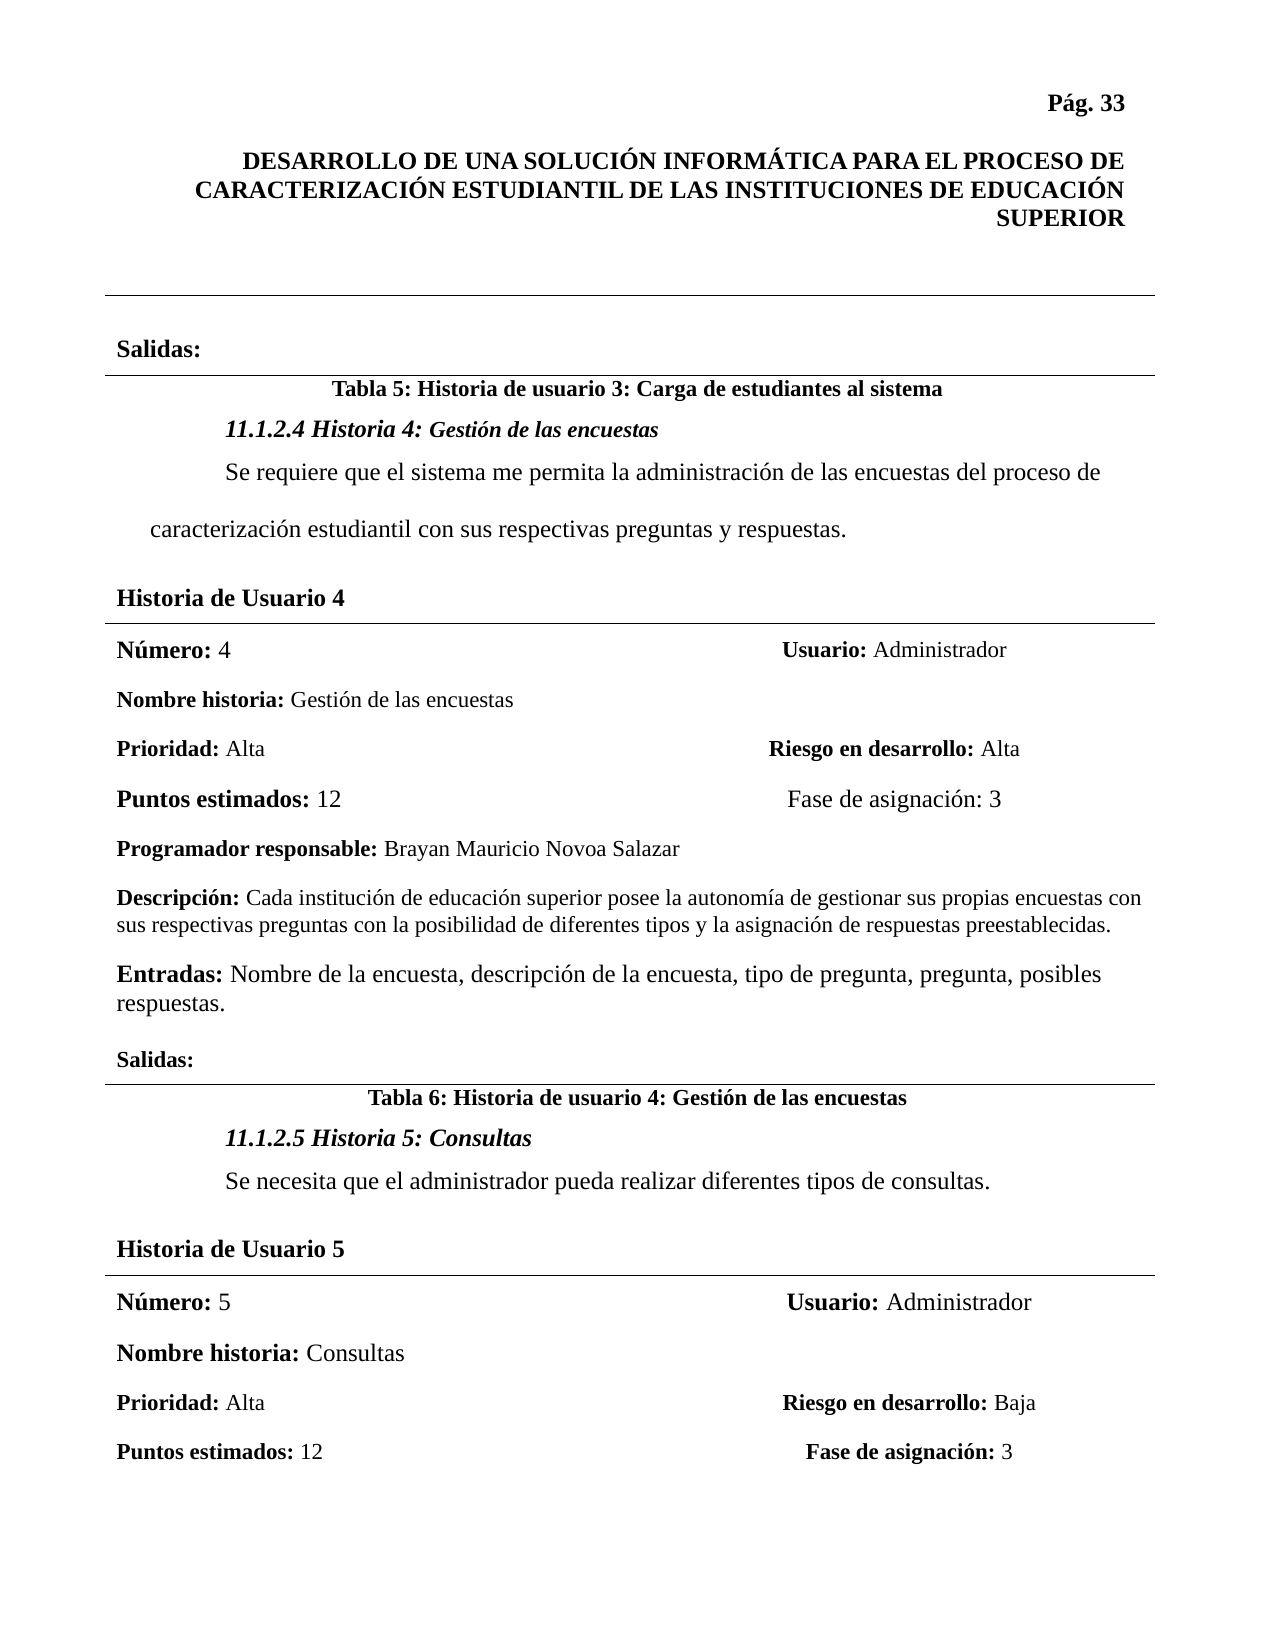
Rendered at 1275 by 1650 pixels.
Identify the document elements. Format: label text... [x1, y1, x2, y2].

text Se requiere que el sistema me permita la administración de las encuestas del proceso de caracterización estudiantil con sus respectivas preguntas y respuestas. [150, 457, 1125, 543]
table_cell Usuario: Administrador [634, 624, 1155, 675]
table_cell Usuario: Administrador [663, 1276, 1155, 1327]
table_cell Programador responsable: Brayan Mauricio Novoa Salazar [105, 824, 1155, 873]
table_cell Nombre historia: Gestión de las encuestas [105, 675, 1155, 724]
table_cell Fase de asignación: 3 [663, 1427, 1155, 1476]
table_cell Entradas: Nombre de la encuesta, descripción de la encuesta, tipo de pregunta, pregunta, posibles respuestas. Salidas: [105, 948, 1155, 1083]
text Tabla 5: Historia de usuario 3: Carga de estudiantes al sistema [150, 376, 1125, 402]
table_cell Riesgo en desarrollo: Alta [634, 724, 1155, 773]
table_header Historia de Usuario 5 [105, 1223, 1155, 1274]
table_cell Fase de asignación: 3 [634, 773, 1155, 824]
subtitle 11.1.2.4 Historia 4: Gestión de las encuestas [150, 414, 1125, 442]
table_cell Riesgo en desarrollo: Baja [663, 1378, 1155, 1427]
table_cell Prioridad: Alta [105, 1378, 663, 1427]
table_cell Número: 5 [105, 1276, 663, 1327]
table_cell Salidas: [105, 296, 1155, 374]
table_cell Prioridad: Alta [105, 724, 634, 773]
table_cell Descripción: Cada institución de educación superior posee la autonomía de gestionar sus propias encuestas con sus respectivas preguntas con la posibilidad de diferentes tipos y la asignación de respuestas preestablecidas. [105, 873, 1155, 948]
subtitle 11.1.2.5 Historia 5: Consultas [150, 1123, 1125, 1151]
table_cell Puntos estimados: 12 [105, 773, 634, 824]
table_header Historia de Usuario 4 [105, 572, 1155, 623]
table_cell Nombre historia: Consultas [105, 1327, 1155, 1378]
table_cell Número: 4 [105, 624, 634, 675]
table_cell Puntos estimados: 12 [105, 1427, 663, 1476]
text Tabla 6: Historia de usuario 4: Gestión de las encuestas [150, 1085, 1125, 1111]
text Se necesita que el administrador pueda realizar diferentes tipos de consultas. [150, 1166, 1125, 1194]
